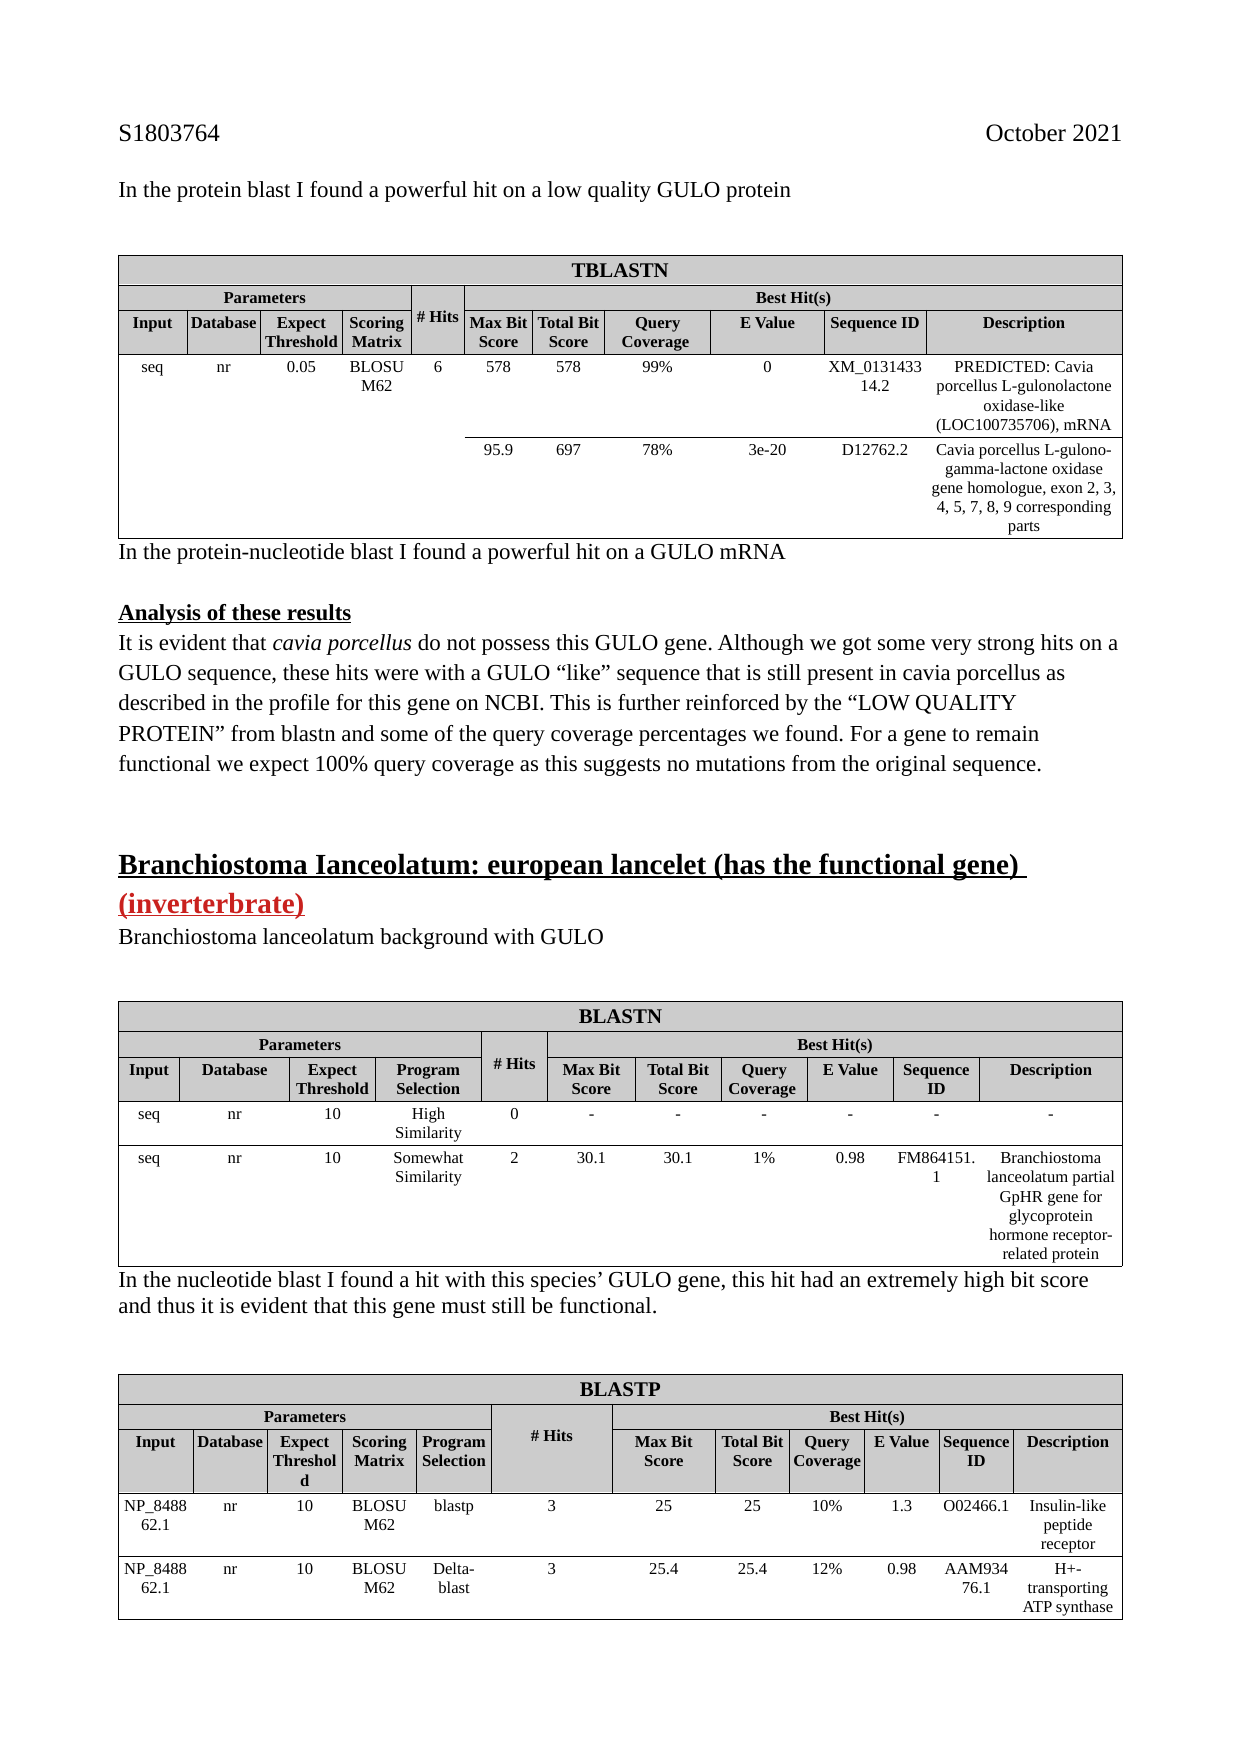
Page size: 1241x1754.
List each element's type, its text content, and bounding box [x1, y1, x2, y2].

table_cell Input [119, 1058, 179, 1101]
table_cell 0.05 [260, 355, 342, 538]
text In the protein blast I found a powerful hit on a low quality GULO protein [118, 176, 1122, 236]
table_cell nr [187, 355, 260, 538]
text In the nucleotide blast I found a hit with this species’ GULO gene, this hit had an extremely high bit score and thus it is evident that this gene must still be functional. [118, 1267, 1122, 1374]
table_cell E Value [808, 1058, 893, 1101]
table_cell 95.9 [465, 438, 532, 538]
table_cell Sequence ID [825, 311, 926, 354]
table_cell Max Bit Score [548, 1058, 635, 1101]
table_cell seq [119, 1102, 179, 1145]
table_cell PREDICTED: Cavia porcellus L-gulonolactone oxidase-like (LOC100735706), mRNA [926, 355, 1122, 437]
table_cell Input [119, 1430, 193, 1492]
table_cell H+-transporting ATP synthase [1014, 1557, 1122, 1619]
table_cell nr [180, 1146, 289, 1266]
table_cell - [893, 1102, 979, 1145]
table_cell # Hits [482, 1032, 547, 1101]
table_cell 10 [289, 1146, 375, 1266]
table_cell Total Bit Score [636, 1058, 721, 1101]
table_cell 1.3 [864, 1494, 939, 1556]
table_header BLASTN [119, 1002, 1122, 1031]
table_cell Scoring Matrix [343, 311, 411, 354]
table_cell Max Bit Score [613, 1430, 715, 1492]
table_cell 30.1 [548, 1146, 635, 1266]
table_cell Best Hit(s) [548, 1032, 1122, 1057]
table_cell High Similarity [375, 1102, 481, 1145]
table_cell Somewhat Similarity [375, 1146, 481, 1266]
table_cell Program Selection [417, 1430, 491, 1492]
table_cell 25.4 [612, 1557, 715, 1619]
table_cell 10 [267, 1494, 342, 1556]
table_cell 78% [604, 438, 710, 538]
table_cell Sequence ID [894, 1058, 979, 1101]
table_cell Database [188, 311, 260, 354]
table_cell 10 [289, 1102, 375, 1145]
table_cell 578 [532, 355, 604, 437]
table_cell Sequence ID [940, 1430, 1013, 1492]
table_cell D12762.2 [824, 438, 926, 538]
table_cell Database [180, 1058, 289, 1101]
table_cell 0.98 [864, 1557, 939, 1619]
table_cell Scoring Matrix [343, 1430, 416, 1492]
table_cell Total Bit Score [716, 1430, 789, 1492]
table_cell 0 [710, 355, 824, 437]
table_cell nr [193, 1557, 267, 1619]
table_cell 0.98 [807, 1146, 893, 1266]
table_header BLASTP [119, 1375, 1122, 1404]
table_cell - [635, 1102, 721, 1145]
table_cell 6 [411, 355, 464, 538]
table_cell Expect Threshold [290, 1058, 375, 1101]
table_cell BLOSUM62 [342, 355, 411, 538]
table_cell NP_848862.1 [119, 1557, 193, 1619]
table_cell Total Bit Score [533, 311, 604, 354]
table_cell Best Hit(s) [465, 286, 1122, 310]
table_cell - [807, 1102, 893, 1145]
table_cell Program Selection [376, 1058, 481, 1101]
table_cell nr [180, 1102, 289, 1145]
table_cell 25 [715, 1494, 789, 1556]
table_cell 30.1 [635, 1146, 721, 1266]
table_cell 0 [481, 1102, 547, 1145]
table_cell 578 [465, 355, 532, 437]
table_cell Delta-blast [416, 1557, 491, 1619]
table_cell seq [119, 355, 187, 538]
table_cell 25.4 [715, 1557, 789, 1619]
table_cell FM864151.1 [893, 1146, 979, 1266]
table_cell Description [927, 311, 1122, 354]
table_cell 12% [790, 1557, 864, 1619]
table_cell 3 [491, 1494, 612, 1556]
table_cell - [721, 1102, 807, 1145]
table_cell 10 [267, 1557, 342, 1619]
table_cell Parameters [119, 286, 411, 310]
table_cell BLOSUM62 [342, 1494, 416, 1556]
table_cell Cavia porcellus L-gulono-gamma-lactone oxidase gene homologue, exon 2, 3, 4, 5, 7, 8, 9 corresponding parts [926, 438, 1122, 538]
table_cell 3 [491, 1557, 612, 1619]
table_cell Query Coverage [790, 1430, 864, 1492]
table_cell blastp [416, 1494, 491, 1556]
table_cell Max Bit Score [465, 311, 532, 354]
table_cell - [548, 1102, 635, 1145]
table_cell nr [193, 1494, 267, 1556]
table_cell Parameters [119, 1405, 491, 1429]
table_cell 99% [604, 355, 710, 437]
table_cell 2 [481, 1146, 547, 1266]
table_cell # Hits [412, 286, 464, 354]
table_cell Expect Threshold [268, 1430, 342, 1492]
table_cell # Hits [492, 1405, 612, 1492]
table_cell Description [1014, 1430, 1122, 1492]
table_cell Input [119, 311, 187, 354]
table_cell Query Coverage [605, 311, 710, 354]
table_cell XM_013143314.2 [824, 355, 926, 437]
table_cell 10% [790, 1494, 864, 1556]
table_cell Query Coverage [722, 1058, 807, 1101]
table_cell Insulin-like peptide receptor [1014, 1494, 1122, 1556]
table_header TBLASTN [119, 256, 1122, 284]
table_cell O02466.1 [939, 1494, 1013, 1556]
table_cell 3e-20 [710, 438, 824, 538]
table_cell AAM93476.1 [939, 1557, 1013, 1619]
table_cell 25 [612, 1494, 715, 1556]
table_cell Description [980, 1058, 1122, 1101]
table_cell 1% [721, 1146, 807, 1266]
table_cell BLOSUM62 [342, 1557, 416, 1619]
table_cell Best Hit(s) [613, 1405, 1122, 1429]
table_cell 697 [532, 438, 604, 538]
table_cell Database [194, 1430, 267, 1492]
table_cell Expect Threshold [261, 311, 342, 354]
table_cell - [979, 1102, 1122, 1145]
table_cell Parameters [119, 1032, 481, 1057]
table_cell Branchiostoma lanceolatum partial GpHR gene for glycoprotein hormone receptor-related protein [979, 1146, 1122, 1266]
table_cell NP_848862.1 [119, 1494, 193, 1556]
table_cell seq [119, 1146, 179, 1266]
table_cell E Value [711, 311, 824, 354]
table_cell E Value [865, 1430, 939, 1492]
text In the protein-nucleotide blast I found a powerful hit on a GULO mRNA Analysis of these results It is evident that cavia porcellus do not possess this GULO gene. Although we got some very strong hits on a GULO sequence, these hits were with a GULO “like” sequence that is still present in cavia porcellus as described in the profile for this gene on NCBI. This is further reinforced by the “LOW QUALITY PROTEIN” from blastn and some of the query coverage percentages we found. For a gene to remain functional we expect 100% query coverage as this suggests no mutations from the original sequence. Branchiostoma Ianceolatum: european lancelet (has the functional gene) (inverterbrate) Branchiostoma lanceolatum background with GULO [118, 539, 1122, 983]
